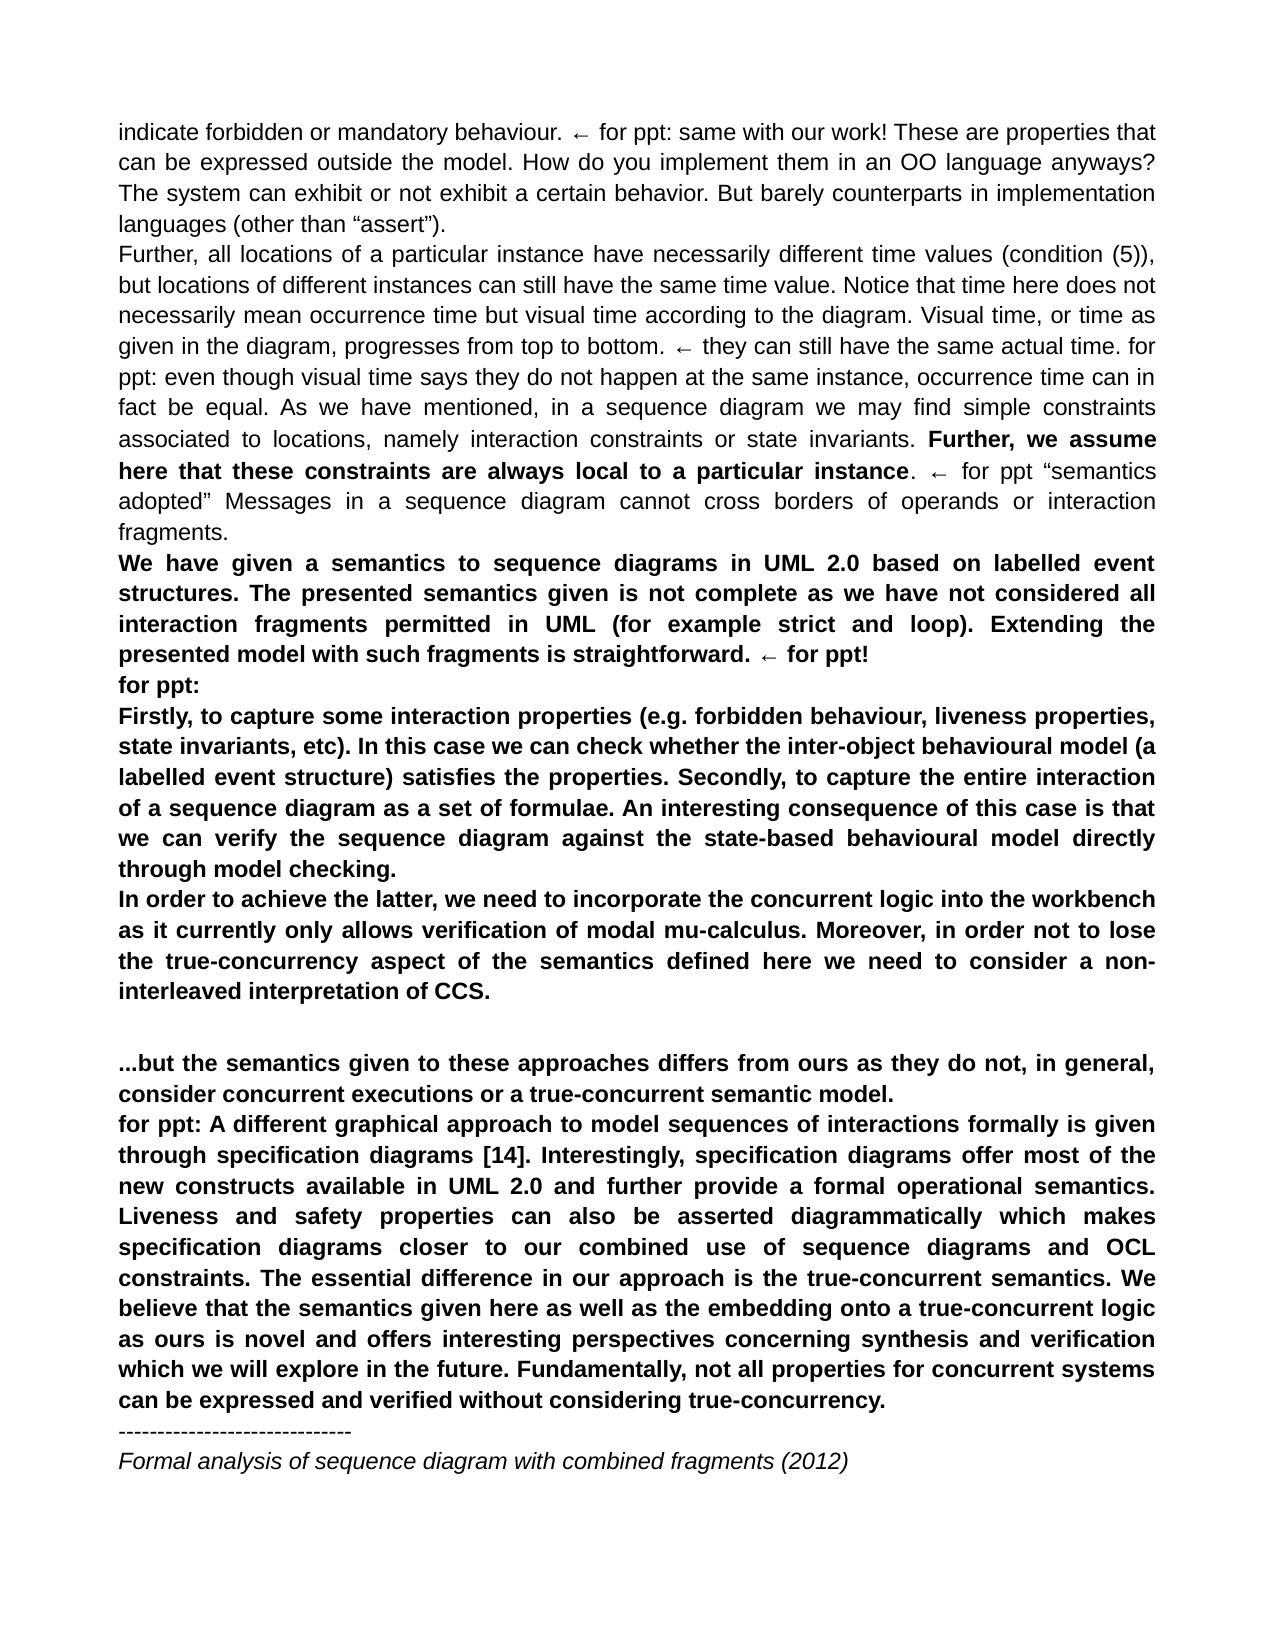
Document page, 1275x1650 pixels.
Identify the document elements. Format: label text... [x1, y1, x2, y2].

text ------------------------------ [118, 1417, 1157, 1444]
text for ppt: [118, 671, 1157, 698]
text Further, all locations of a particular instance have necessarily different time values (condition (5)), but locations of different instances can still have the same time value. Notice that time here does not necessarily mean occurrence time but visual time according to the diagram. Visual time, or time as given in the diagram, progresses from top to bottom. ← they can still have the same actual time. for ppt: even though visual time says they do not happen at the same instance, occurrence time can in fact be equal. As we have mentioned, in a sequence diagram we may find simple constraints associated to locations, namely interaction constraints or state invariants. Further, we assume here that these constraints are always local to a particular instance. ← for ppt “semantics adopted” Messages in a sequence diagram cannot cross borders of operands or interaction fragments. [118, 241, 1157, 545]
text Firstly, to capture some interaction properties (e.g. forbidden behaviour, liveness properties, state invariants, etc). In this case we can check whether the inter-object behavioural model (a labelled event structure) satisfies the properties. Secondly, to capture the entire interaction of a sequence diagram as a set of formulae. An interesting consequence of this case is that we can verify the sequence diagram against the state-based behavioural model directly through model checking. [118, 702, 1157, 882]
text for ppt: A different graphical approach to model sequences of interactions formally is given through specification diagrams [14]. Interestingly, specification diagrams offer most of the new constructs available in UML 2.0 and further provide a formal operational semantics. Liveness and safety properties can also be asserted diagrammatically which makes specification diagrams closer to our combined use of sequence diagrams and OCL constraints. The essential difference in our approach is the true-concurrent semantics. We believe that the semantics given here as well as the embedding onto a true-concurrent logic as ours is novel and offers interesting perspectives concerning synthesis and verification which we will explore in the future. Fundamentally, not all properties for concurrent systems can be expressed and verified without considering true-concurrency. [118, 1111, 1157, 1413]
text ...but the semantics given to these approaches differs from ours as they do not, in general, consider concurrent executions or a true-concurrent semantic model. [118, 1049, 1157, 1107]
text Formal analysis of sequence diagram with combined fragments (2012) [118, 1448, 1157, 1474]
text We have given a semantics to sequence diagrams in UML 2.0 based on labelled event structures. The presented semantics given is not complete as we have not considered all interaction fragments permitted in UML (for example strict and loop). Extending the presented model with such fragments is straightforward. ← for ppt! [118, 549, 1157, 668]
text In order to achieve the latter, we need to incorporate the concurrent logic into the workbench as it currently only allows verification of modal mu-calculus. Moreover, in order not to lose the true-concurrency aspect of the semantics defined here we need to consider a non-interleaved interpretation of CCS. [118, 886, 1157, 1004]
text indicate forbidden or mandatory behaviour. ← for ppt: same with our work! These are properties that can be expressed outside the model. How do you implement them in an OO language anyways? The system can exhibit or not exhibit a certain behavior. But barely counterparts in implementation languages (other than “assert”). [118, 118, 1157, 237]
